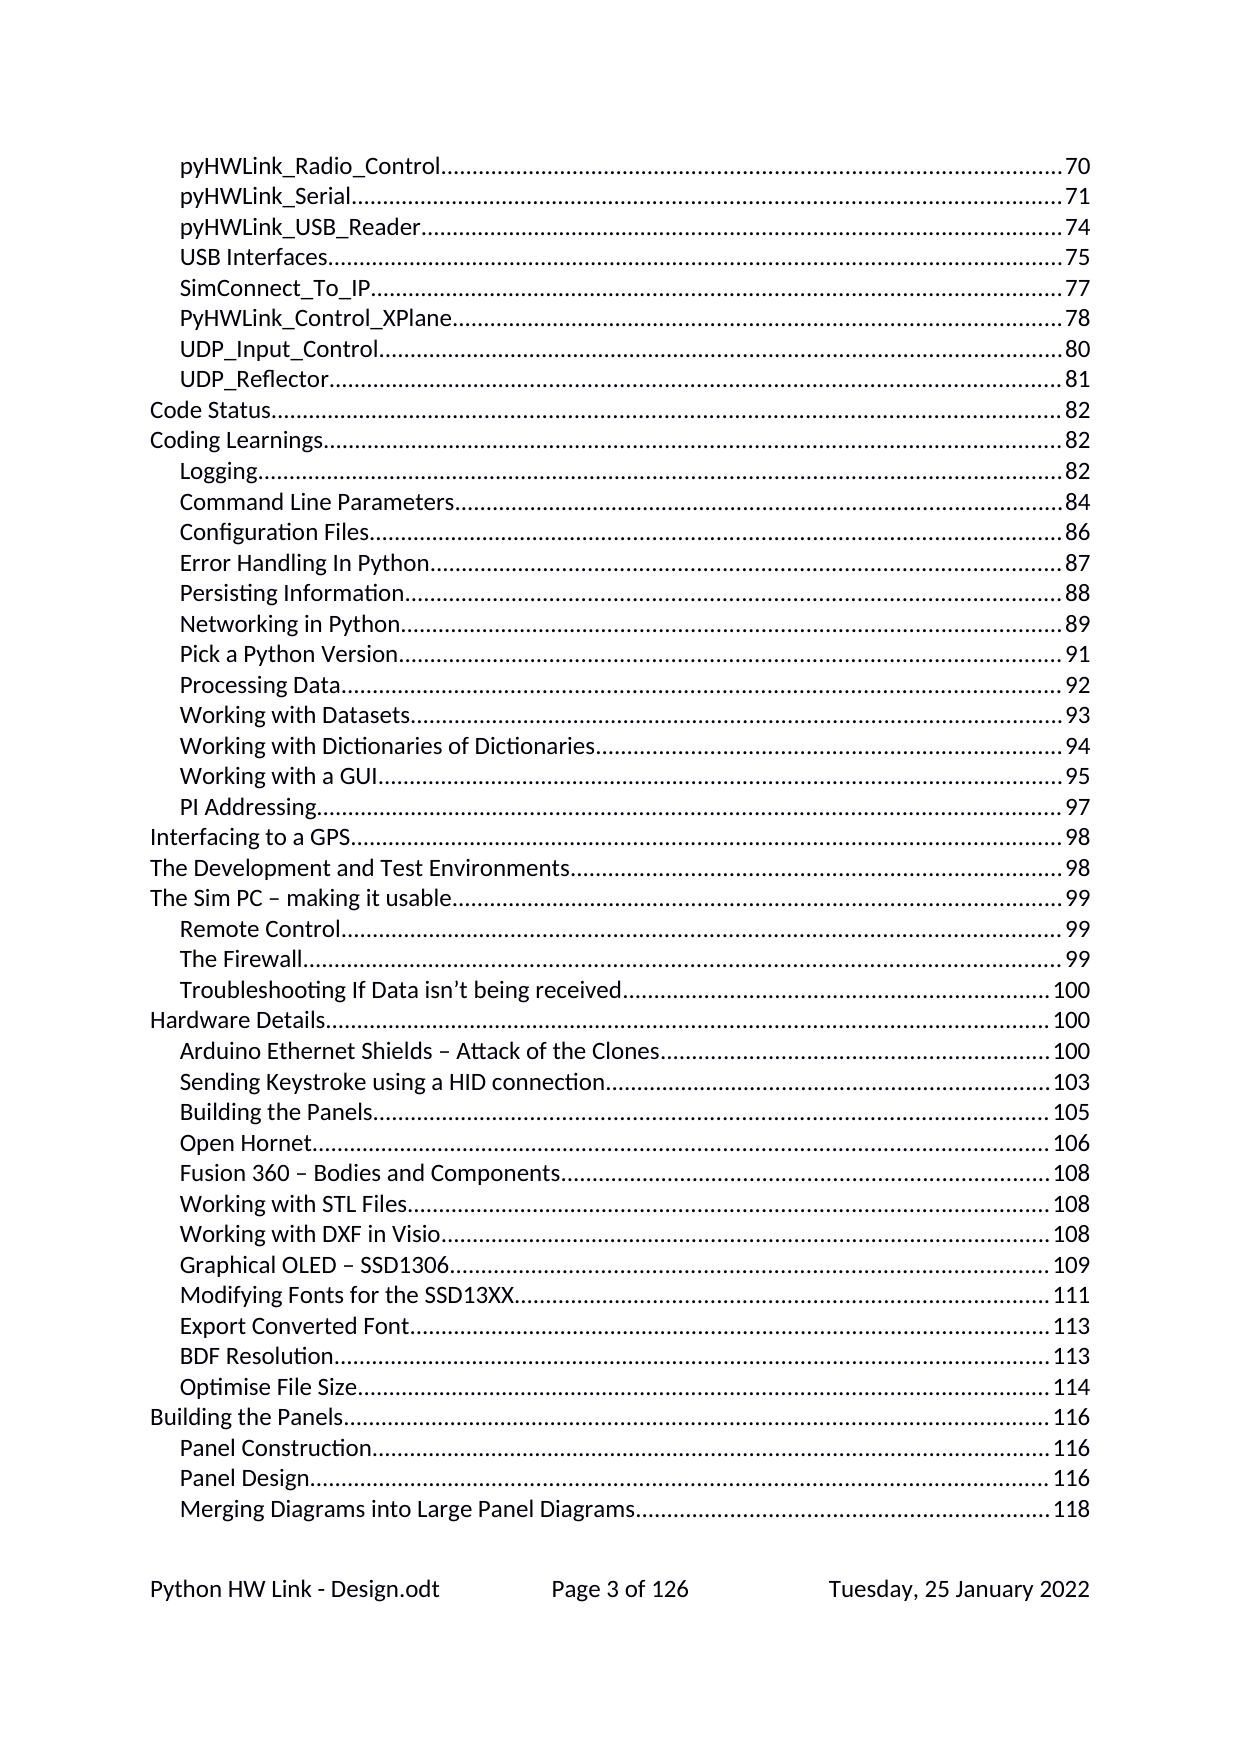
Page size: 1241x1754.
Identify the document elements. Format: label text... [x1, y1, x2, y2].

text Working with STL Files 108 [179, 1188, 1090, 1218]
text Error Handling In Python 87 [179, 547, 1090, 577]
text Processing Data 92 [179, 669, 1090, 699]
text Panel Design 116 [179, 1462, 1090, 1493]
text Pick a Python Version 91 [179, 638, 1090, 669]
text Graphical OLED – SSD1306 109 [179, 1249, 1090, 1279]
text Open Hornet 106 [179, 1127, 1090, 1157]
text Fusion 360 – Bodies and Components 108 [179, 1157, 1090, 1188]
text Coding Learnings 82 [150, 425, 1090, 455]
text Export Converted Font 113 [179, 1310, 1090, 1340]
text BDF Resolution 113 [179, 1340, 1090, 1371]
text Arduino Ethernet Shields – Attack of the Clones 100 [179, 1035, 1090, 1066]
text Hardware Details 100 [150, 1004, 1090, 1035]
text PyHWLink_Control_XPlane 78 [179, 303, 1090, 333]
text Code Status 82 [150, 394, 1090, 425]
text Building the Panels 105 [179, 1096, 1090, 1127]
text Optimise File Size 114 [179, 1371, 1090, 1401]
text UDP_Input_Control 80 [179, 333, 1090, 364]
text Building the Panels 116 [150, 1401, 1090, 1432]
text Command Line Parameters 84 [179, 486, 1090, 516]
text SimConnect_To_IP 77 [179, 272, 1090, 303]
text Logging 82 [179, 455, 1090, 486]
text Working with Datasets 93 [179, 699, 1090, 730]
text Modifying Fonts for the SSD13XX 111 [179, 1279, 1090, 1310]
text Sending Keystroke using a HID connection 103 [179, 1066, 1090, 1096]
text Remote Control 99 [179, 913, 1090, 943]
text Configuration Files 86 [179, 516, 1090, 547]
text The Sim PC – making it usable 99 [150, 882, 1090, 913]
text pyHWLink_USB_Reader 74 [179, 211, 1090, 242]
text Interfacing to a GPS 98 [150, 821, 1090, 852]
text Persisting Information 88 [179, 577, 1090, 608]
text Working with Dictionaries of Dictionaries 94 [179, 730, 1090, 760]
text UDP_Reflector 81 [179, 364, 1090, 394]
text Panel Construction 116 [179, 1432, 1090, 1462]
text PI Addressing 97 [179, 791, 1090, 821]
text The Development and Test Environments 98 [150, 852, 1090, 882]
text Merging Diagrams into Large Panel Diagrams 118 [179, 1493, 1090, 1523]
text The Firewall 99 [179, 943, 1090, 974]
text Working with a GUI 95 [179, 760, 1090, 791]
text pyHWLink_Radio_Control 70 [179, 150, 1090, 181]
text Networking in Python 89 [179, 608, 1090, 638]
text Troubleshooting If Data isn’t being received 100 [179, 974, 1090, 1004]
text pyHWLink_Serial 71 [179, 181, 1090, 211]
text USB Interfaces 75 [179, 242, 1090, 272]
text Working with DXF in Visio 108 [179, 1218, 1090, 1249]
